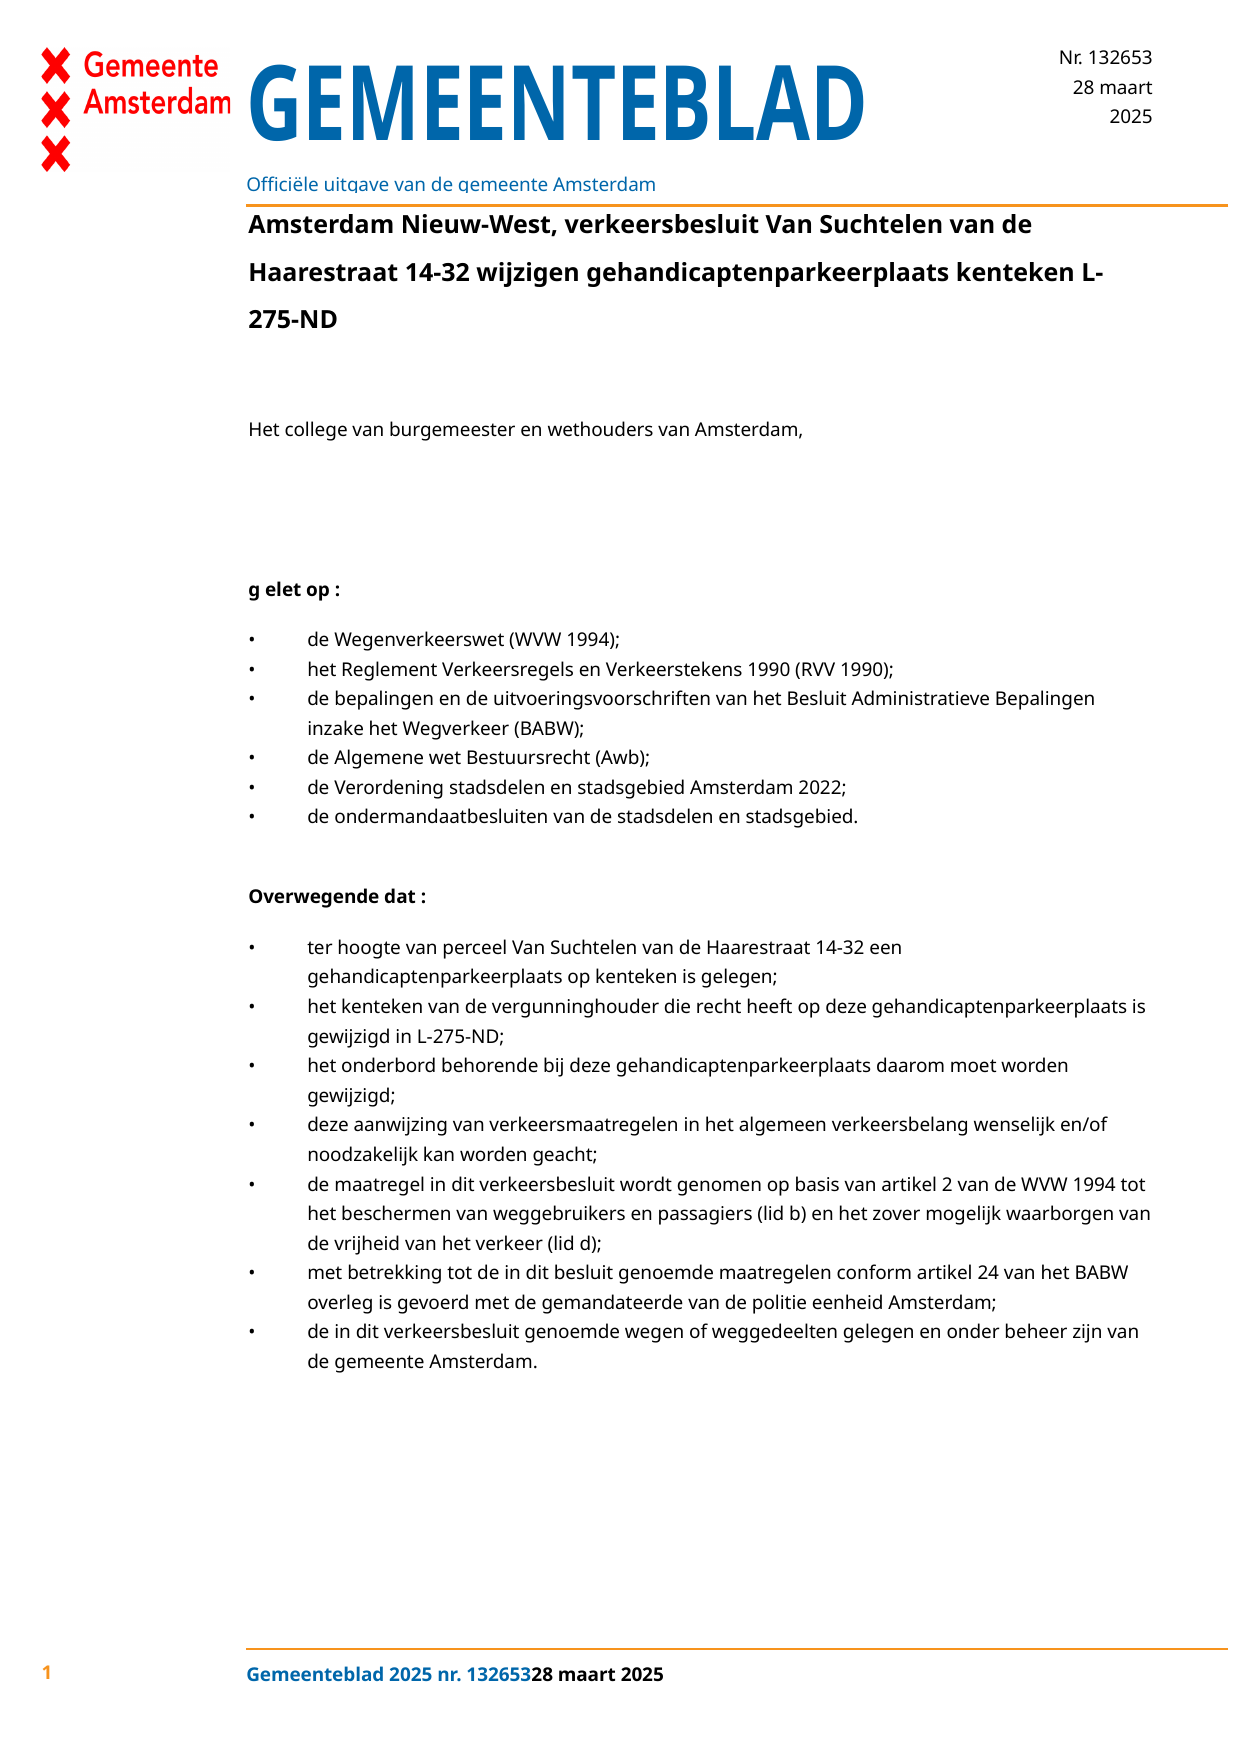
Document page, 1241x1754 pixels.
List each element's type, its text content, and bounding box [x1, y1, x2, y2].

text Overwegende dat : [248, 884, 1152, 909]
list de ondermandaatbesluiten van de stadsdelen en stadsgebied. [248, 804, 1152, 829]
list de in dit verkeersbesluit genoemde wegen of weggedeelten gelegen en onder beheer zijn van de gemeente Amsterdam. [248, 1319, 1152, 1374]
picture [41, 47, 231, 172]
list de bepalingen en de uitvoeringsvoorschriften van het Besluit Administratieve Bepalingen inzake het Wegverkeer (BABW); [248, 685, 1152, 741]
list de Algemene wet Bestuursrecht (Awb); [248, 744, 1152, 770]
list met betrekking tot de in dit besluit genoemde maatregelen conform artikel 24 van het BABW overleg is gevoerd met de gemandateerde van de politie eenheid Amsterdam; [248, 1259, 1152, 1315]
text Amsterdam Nieuw-West, verkeersbesluit Van Suchtelen van de Haarestraat 14-32 wijzigen gehandicaptenparkeerplaats kenteken L-275-ND [248, 207, 1152, 336]
text Het college van burgemeester en wethouders van Amsterdam, [248, 416, 1152, 442]
list het onderbord behorende bij deze gehandicaptenparkeerplaats daarom moet worden gewijzigd; [248, 1052, 1152, 1108]
text g elet op : [248, 576, 1152, 602]
list de maatregel in dit verkeersbesluit wordt genomen op basis van artikel 2 van de WVW 1994 tot het beschermen van weggebruikers en passagiers (lid b) en het zover mogelijk waarborgen van de vrijheid van het verkeer (lid d); [248, 1171, 1152, 1256]
list het Reglement Verkeersregels en Verkeerstekens 1990 (RVV 1990); [248, 656, 1152, 682]
list het kenteken van de vergunninghouder die recht heeft op deze gehandicaptenparkeerplaats is gewijzigd in L-275-ND; [248, 993, 1152, 1049]
list de Verordening stadsdelen en stadsgebied Amsterdam 2022; [248, 774, 1152, 800]
list ter hoogte van perceel Van Suchtelen van de Haarestraat 14-32 een gehandicaptenparkeerplaats op kenteken is gelegen; [248, 934, 1152, 989]
list de Wegenverkeerswet (WVW 1994); [248, 626, 1152, 652]
list deze aanwijzing van verkeersmaatregelen in het algemeen verkeersbelang wenselijk en/of noodzakelijk kan worden geacht; [248, 1112, 1152, 1167]
